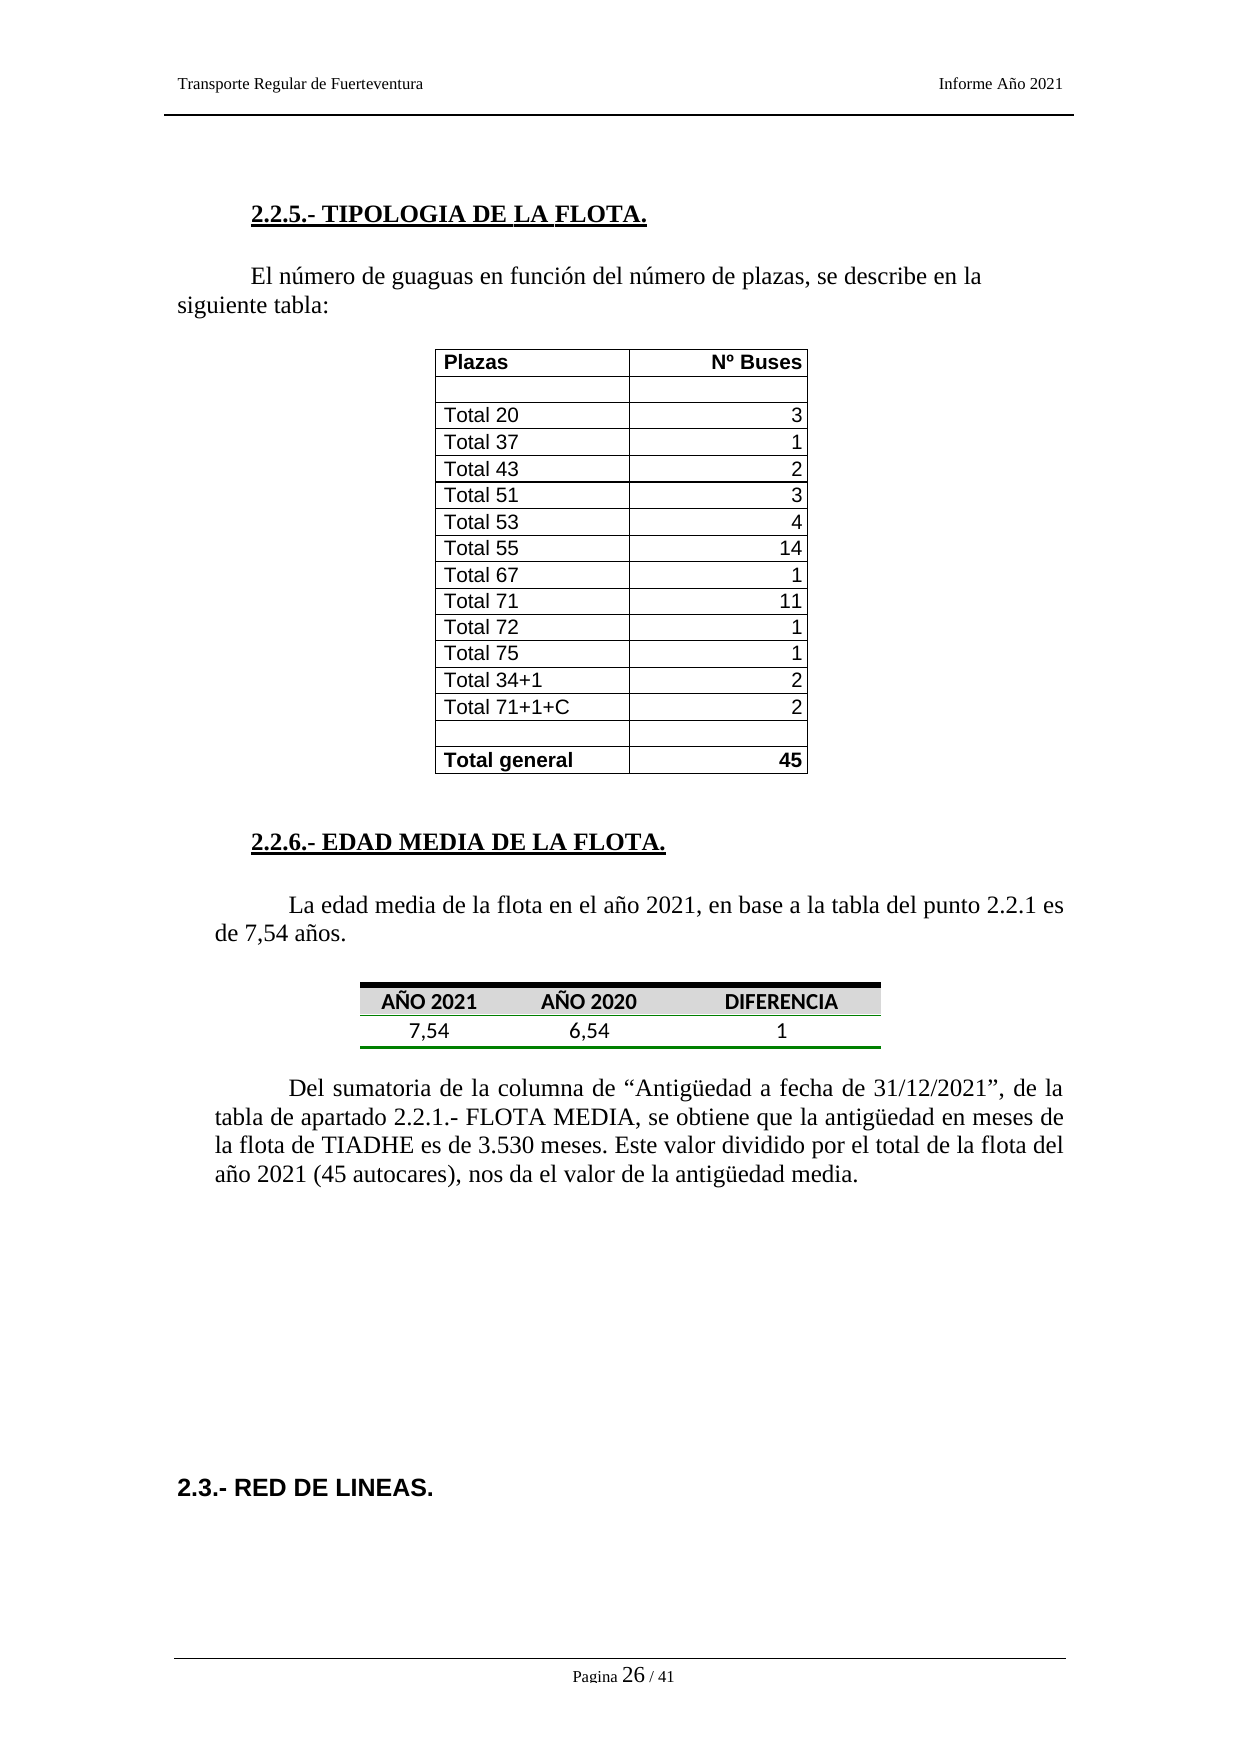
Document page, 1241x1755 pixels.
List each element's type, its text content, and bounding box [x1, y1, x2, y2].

table_cell 2 [630, 694, 807, 720]
table_cell 1 [630, 615, 807, 640]
table_cell Total 71 [436, 589, 629, 614]
table_cell [630, 721, 807, 746]
table_cell 3 [630, 403, 807, 428]
table_cell Total 53 [436, 509, 629, 534]
table_header AÑO 2020 [509, 988, 681, 1014]
table_cell Total 55 [436, 536, 629, 561]
table_cell Total 37 [436, 429, 629, 455]
table_cell Total 51 [436, 483, 629, 508]
table_cell 14 [630, 536, 807, 561]
table_cell Total 75 [436, 641, 629, 667]
table_cell 2 [630, 668, 807, 693]
table_header AÑO 2021 [360, 988, 509, 1014]
text Del sumatoria de la columna de “Antigüedad a fecha de 31/12/2021”, de la tabla de apartado 2.2.1.- FLOTA MEDIA, se obtiene que la antigüedad en meses de la flota de TIADHE es de 3.530 meses. Este valor dividido por el total de la flota del año 2021 (45 autocares), nos da el valor de la antigüedad media. [214, 1073, 1065, 1188]
subtitle 2.2.6.- EDAD MEDIA DE LA FLOTA. [251, 827, 1188, 856]
table_cell [436, 377, 629, 402]
table_cell [630, 377, 807, 402]
table_cell 1 [630, 429, 807, 455]
table_header Plazas [436, 350, 629, 376]
table_cell 2 [630, 456, 807, 481]
table_header DIFERENCIA [681, 988, 881, 1014]
subtitle 2.2.5.- TIPOLOGIA DE LA FLOTA. [251, 199, 1188, 228]
table_cell Total 43 [436, 456, 629, 481]
table_cell Total 20 [436, 403, 629, 428]
subtitle 2.3.- RED DE LINEAS. [177, 1473, 1188, 1501]
table_cell 6,54 [509, 1016, 681, 1046]
table_cell 11 [630, 589, 807, 614]
table_cell Total 72 [436, 615, 629, 640]
table_cell 45 [630, 747, 807, 773]
table_cell Total 67 [436, 562, 629, 587]
text La edad media de la flota en el año 2021, en base a la tabla del punto 2.2.1 es de 7,54 años. [214, 890, 1064, 947]
table_cell 4 [630, 509, 807, 534]
text El número de guaguas en función del número de plazas, se describe en la siguiente tabla: [177, 262, 991, 319]
table_cell 1 [681, 1016, 881, 1046]
table_cell 1 [630, 641, 807, 667]
table_header Nº Buses [630, 350, 807, 376]
table_cell Total general [436, 747, 629, 773]
table_cell 3 [630, 483, 807, 508]
table_cell Total 71+1+C [436, 694, 629, 720]
table_cell Total 34+1 [436, 668, 629, 693]
table_cell 7,54 [360, 1016, 509, 1046]
table_cell 1 [630, 562, 807, 587]
table_cell [436, 721, 629, 746]
